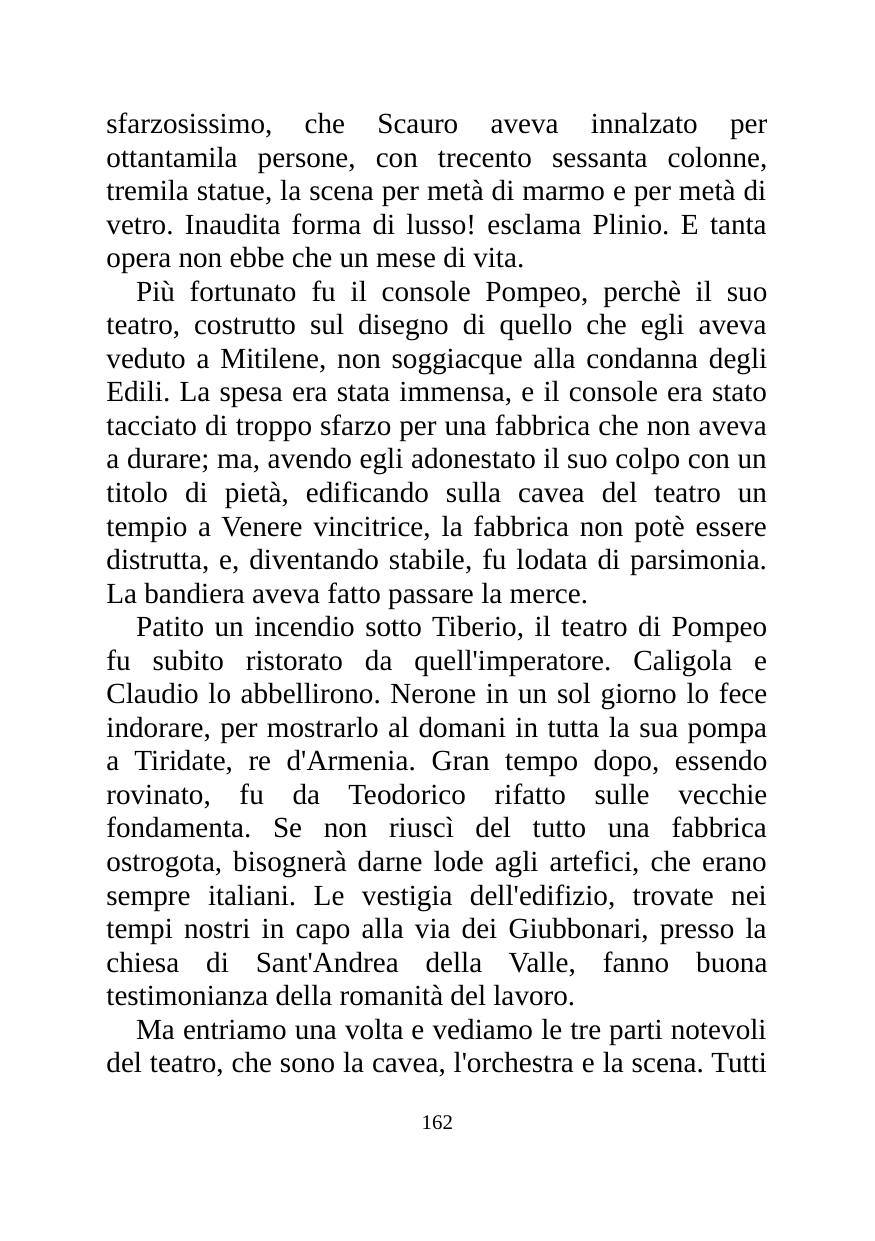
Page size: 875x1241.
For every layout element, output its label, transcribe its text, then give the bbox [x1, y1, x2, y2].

text Patito un incendio sotto Tiberio, il teatro di Pompeo fu subito ristorato da quell'imperatore. Caligola e Claudio lo abbellirono. Nerone in un sol giorno lo fece indorare, per mostrarlo al domani in tutta la sua pompa a Tiridate, re d'Armenia. Gran tempo dopo, essendo rovinato, fu da Teodorico rifatto sulle vecchie fondamenta. Se non riuscì del tutto una fabbrica ostrogota, bisognerà darne lode agli artefici, che erano sempre italiani. Le vestigia dell'edifizio, trovate nei tempi nostri in capo alla via dei Giubbonari, presso la chiesa di Sant'Andrea della Valle, fanno buona testimonianza della romanità del lavoro. [106, 609, 768, 1012]
text Ma entriamo una volta e vediamo le tre parti notevoli del teatro, che sono la cavea, l'orchestra e la scena. Tutti [106, 1012, 768, 1079]
text Più fortunato fu il console Pompeo, perchè il suo teatro, costrutto sul disegno di quello che egli aveva veduto a Mitilene, non soggiacque alla condanna degli Edili. La spesa era stata immensa, e il console era stato tacciato di troppo sfarzo per una fabbrica che non aveva a durare; ma, avendo egli adonestato il suo colpo con un titolo di pietà, edificando sulla cavea del teatro un tempio a Venere vincitrice, la fabbrica non potè essere distrutta, e, diventando stabile, fu lodata di parsimonia. La bandiera aveva fatto passare la merce. [106, 274, 768, 609]
text sfarzosissimo, che Scauro aveva innalzato per ottantamila persone, con trecento sessanta colonne, tremila statue, la scena per metà di marmo e per metà di vetro. Inaudita forma di lusso! esclama Plinio. E tanta opera non ebbe che un mese di vita. [106, 106, 768, 274]
